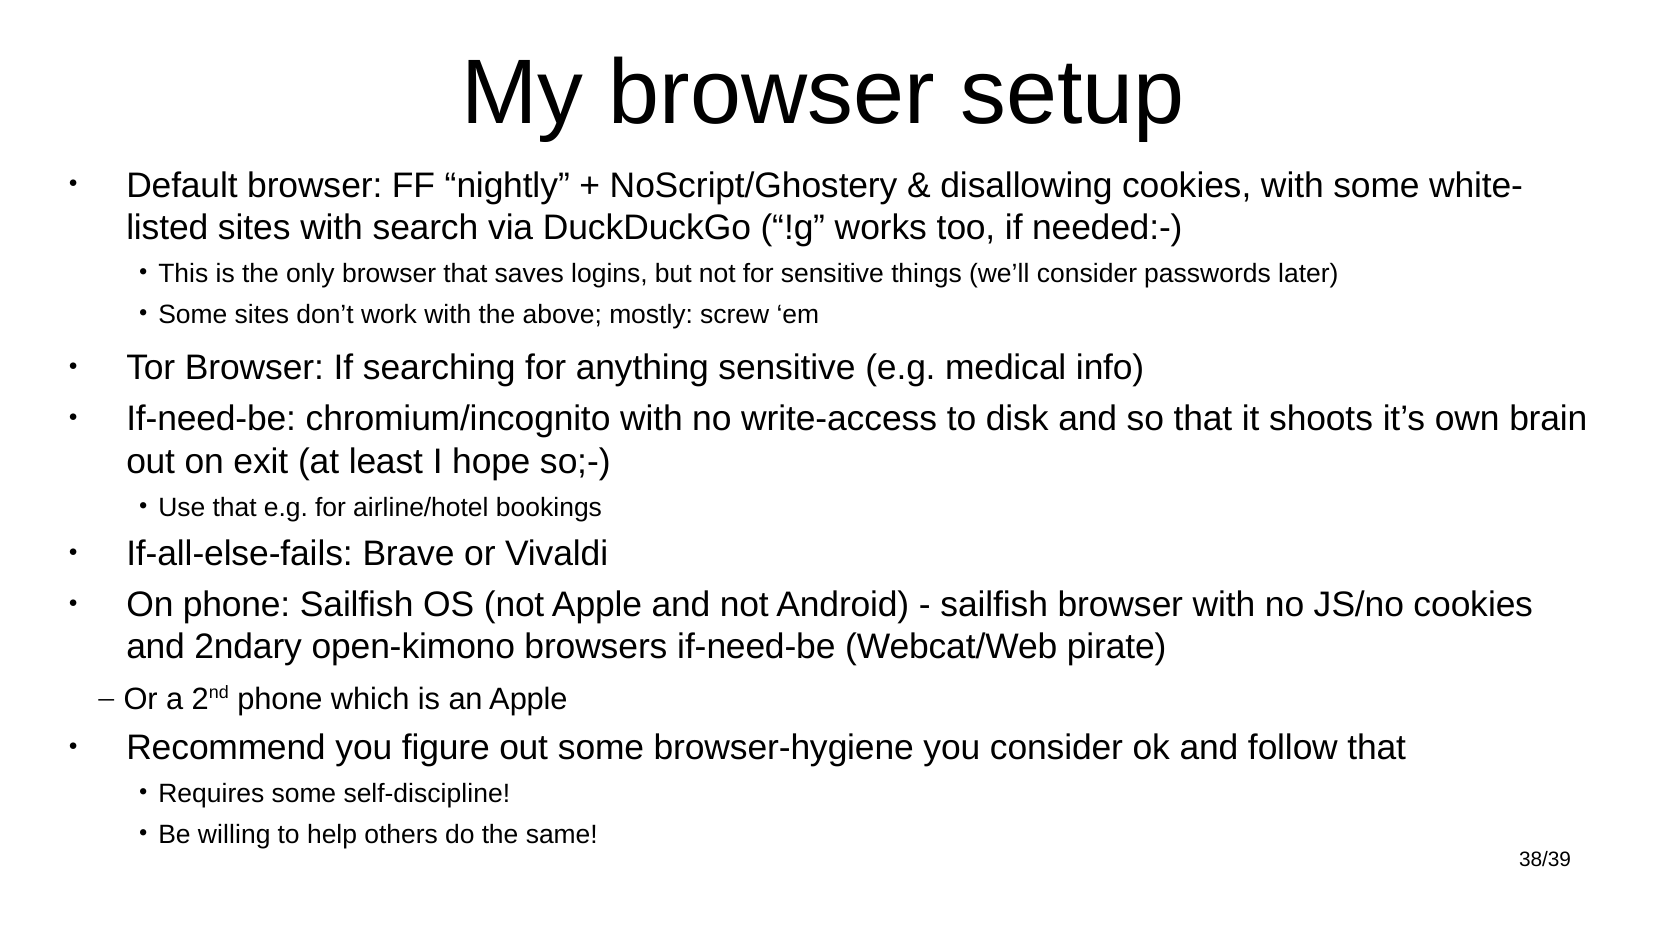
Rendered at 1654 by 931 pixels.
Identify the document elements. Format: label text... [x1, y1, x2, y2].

list Default browser: FF “nightly” + NoScript/Ghostery & disallowing cookies, with some white-listed sites with search via DuckDuckGo (“!g” works too, if needed:-) This is the only browser that saves logins, but not for sensitive things (we’ll consider passwords later) Some sites don’t work with the above; mostly: screw ‘em Tor Browser: If searching for anything sensitive (e.g. medical info) If-need-be: chromium/incognito with no write-access to disk and so that it shoots it’s own brain out on exit (at least I hope so;-) Use that e.g. for airline/hotel bookings If-all-else-fails: Brave or Vivaldi On phone: Sailfish OS (not Apple and not Android) - sailfish browser with no JS/no cookies and 2ndary open-kimono browsers if-need-be (Webcat/Web pirate) Or a 2nd phone which is an Apple Recommend you figure out some browser-hygiene you consider ok and follow that Requires some self-discipline! Be willing to help others do the same! [59, 161, 1595, 863]
title My browser setup [123, 11, 1523, 161]
